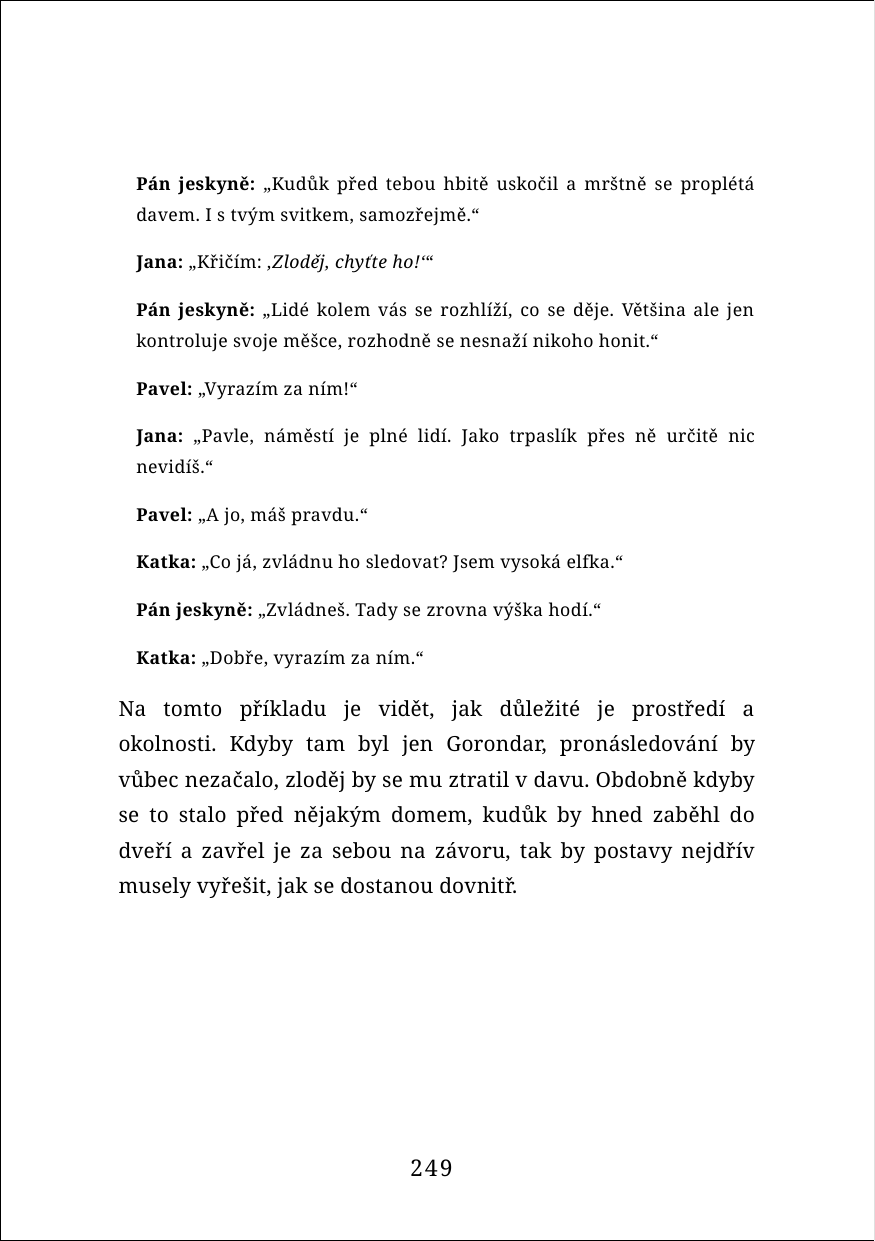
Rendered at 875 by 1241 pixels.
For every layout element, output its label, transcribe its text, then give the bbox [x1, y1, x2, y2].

text Pán jeskyně: „Kudůk před tebou hbitě uskočil a mrštně se proplétá davem. I s tvým svitkem, samozřejmě.“ [136, 172, 756, 226]
text Katka: „Dobře, vyrazím za ním.“ [136, 646, 756, 670]
text Jana: „Pavle, náměstí je plné lidí. Jako trpaslík přes ně určitě nic nevidíš.“ [136, 424, 756, 478]
text Pavel: „Vyrazím za ním!“ [136, 376, 756, 400]
text Na tomto příkladu je vidět, jak důležité je prostředí a okolnosti. Kdyby tam byl jen Gorondar, pronásledování by vůbec nezačalo, zloděj by se mu ztratil v davu. Obdobně kdyby se to stalo před nějakým domem, kudůk by hned zaběhl do dveří a zavřel je za sebou na závoru, tak by postavy nejdřív musely vyřešit, jak se dostanou dovnitř. [118, 694, 756, 900]
text Pán jeskyně: „Lidé kolem vás se rozhlíží, co se děje. Většina ale jen kontroluje svoje měšce, rozhodně se nesnaží nikoho honit.“ [136, 298, 756, 352]
text Katka: „Co já, zvládnu ho sledovat? Jsem vysoká elfka.“ [136, 550, 756, 574]
text Jana: „Křičím: ‚Zloděj, chyťte ho!‘“ [136, 250, 756, 274]
text Pán jeskyně: „Zvládneš. Tady se zrovna výška hodí.“ [136, 598, 756, 622]
text Pavel: „A jo, máš pravdu.“ [136, 502, 756, 526]
